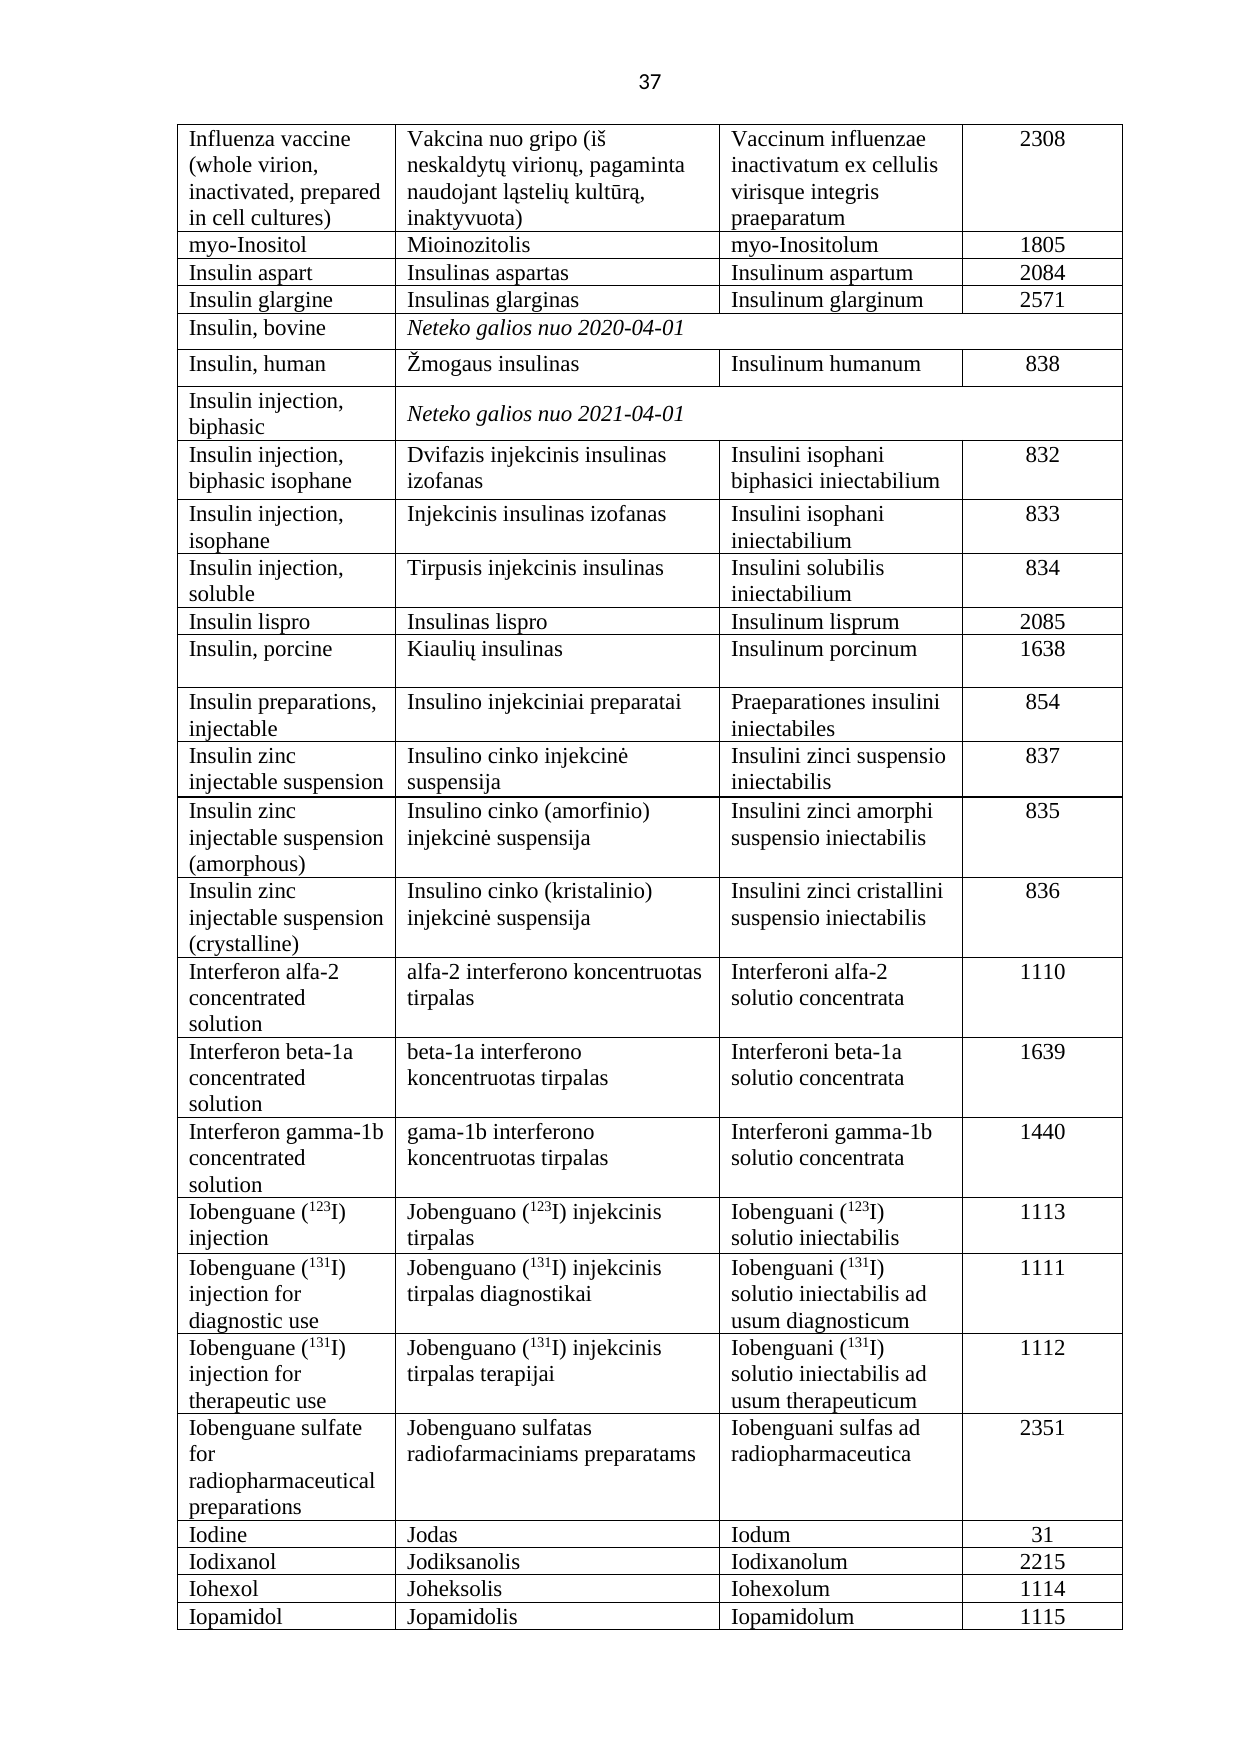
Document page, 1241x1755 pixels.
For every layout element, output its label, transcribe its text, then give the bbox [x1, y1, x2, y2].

table_cell 1805 [963, 232, 1122, 258]
table_cell Jodas [396, 1521, 719, 1547]
table_cell Influenza vaccine (whole virion, inactivated, prepared in cell cultures) [178, 125, 395, 231]
table_cell myo-Inositol [178, 232, 395, 258]
table_cell Jobenguano sulfatas radiofarmaciniams preparatams [396, 1414, 719, 1519]
table_cell Insulinum glarginum [720, 286, 962, 313]
table_cell 2085 [963, 608, 1122, 634]
table_cell Interferon alfa-2 concentrated solution [178, 958, 395, 1037]
table_cell Insulin zinc injectable suspension (crystalline) [178, 878, 395, 957]
table_cell Iobenguane (131I) injection for therapeutic use [178, 1334, 395, 1413]
table_cell 835 [963, 798, 1122, 877]
table_cell Insulin preparations, injectable [178, 688, 395, 741]
table_cell Vakcina nuo gripo (iš neskaldytų virionų, pagaminta naudojant ląstelių kultūrą, inaktyvuota) [396, 125, 719, 231]
table_cell Insulin, human [178, 350, 395, 386]
table_cell 31 [963, 1521, 1122, 1547]
table_cell 2084 [963, 259, 1122, 285]
table_cell Insulinas aspartas [396, 259, 719, 285]
table_cell Interferoni beta-1a solutio concentrata [720, 1038, 962, 1117]
table_cell Insulin injection, soluble [178, 554, 395, 607]
table_cell 837 [963, 742, 1122, 796]
table_cell Insulini solubilis iniectabilium [720, 554, 962, 607]
table_cell Tirpusis injekcinis insulinas [396, 554, 719, 607]
table_cell beta-1a interferono koncentruotas tirpalas [396, 1038, 719, 1117]
table_cell Iobenguani (123I) solutio iniectabilis [720, 1198, 962, 1253]
table_cell Iodine [178, 1521, 395, 1547]
table_cell alfa-2 interferono koncentruotas tirpalas [396, 958, 719, 1037]
table_cell 833 [963, 500, 1122, 553]
table_cell Jodiksanolis [396, 1548, 719, 1574]
table_cell Iobenguani (131I) solutio iniectabilis ad usum diagnosticum [720, 1254, 962, 1333]
table_cell 2351 [963, 1414, 1122, 1519]
table_cell Iohexolum [720, 1575, 962, 1602]
table_cell 2308 [963, 125, 1122, 231]
table_cell myo-Inositolum [720, 232, 962, 258]
table_cell Jobenguano (131I) injekcinis tirpalas diagnostikai [396, 1254, 719, 1333]
table_cell Iopamidol [178, 1603, 395, 1629]
table_cell 832 [963, 441, 1122, 499]
table_cell 1639 [963, 1038, 1122, 1117]
table_cell Insulinum lisprum [720, 608, 962, 634]
table_cell 2571 [963, 286, 1122, 313]
table_cell Neteko galios nuo 2021-04-01 [396, 387, 1122, 440]
table_cell Iopamidolum [720, 1603, 962, 1629]
table_cell 1440 [963, 1118, 1122, 1197]
table_cell Insulino cinko (amorfinio) injekcinė suspensija [396, 798, 719, 877]
table_cell Iobenguane (123I) injection [178, 1198, 395, 1253]
table_cell Insulini isophani biphasici iniectabilium [720, 441, 962, 499]
table_cell 1112 [963, 1334, 1122, 1413]
table_cell Jobenguano (123I) injekcinis tirpalas [396, 1198, 719, 1253]
table_cell Iobenguani (131I) solutio iniectabilis ad usum therapeuticum [720, 1334, 962, 1413]
table_cell Praeparationes insulini iniectabiles [720, 688, 962, 741]
table_cell Joheksolis [396, 1575, 719, 1602]
table_cell Insulini zinci suspensio iniectabilis [720, 742, 962, 796]
table_cell 836 [963, 878, 1122, 957]
table_cell Insulino cinko injekcinė suspensija [396, 742, 719, 796]
table_cell Insulin glargine [178, 286, 395, 313]
table_cell Iodixanolum [720, 1548, 962, 1574]
table_cell 2215 [963, 1548, 1122, 1574]
table_cell Jobenguano (131I) injekcinis tirpalas terapijai [396, 1334, 719, 1413]
table_cell Insulinum humanum [720, 350, 962, 386]
table_cell 1115 [963, 1603, 1122, 1629]
table_cell Insulin, porcine [178, 635, 395, 687]
table_cell Insulin injection, biphasic [178, 387, 395, 440]
table_cell Insulinas glarginas [396, 286, 719, 313]
table_cell 834 [963, 554, 1122, 607]
table_cell Vaccinum influenzae inactivatum ex cellulis virisque integris praeparatum [720, 125, 962, 231]
table_cell Iodum [720, 1521, 962, 1547]
table_cell Insulinas lispro [396, 608, 719, 634]
table_cell gama-1b interferono koncentruotas tirpalas [396, 1118, 719, 1197]
table_cell Insulin aspart [178, 259, 395, 285]
table_cell Neteko galios nuo 2020-04-01 [396, 314, 1122, 349]
table_cell Insulin injection, biphasic isophane [178, 441, 395, 499]
table_cell Insulinum porcinum [720, 635, 962, 687]
table_cell Interferoni alfa-2 solutio concentrata [720, 958, 962, 1037]
table_cell Mioinozitolis [396, 232, 719, 258]
table_cell Interferon beta-1a concentrated solution [178, 1038, 395, 1117]
table_cell Insulinum aspartum [720, 259, 962, 285]
table_cell Žmogaus insulinas [396, 350, 719, 386]
table_cell 1110 [963, 958, 1122, 1037]
table_cell Iohexol [178, 1575, 395, 1602]
table_cell Insulin, bovine [178, 314, 395, 349]
table_cell Insulin injection, isophane [178, 500, 395, 553]
table_cell Interferon gamma-1b concentrated solution [178, 1118, 395, 1197]
table_cell Insulini isophani iniectabilium [720, 500, 962, 553]
table_cell 1111 [963, 1254, 1122, 1333]
table_cell Insulino cinko (kristalinio) injekcinė suspensija [396, 878, 719, 957]
table_cell Iodixanol [178, 1548, 395, 1574]
table_cell Interferoni gamma-1b solutio concentrata [720, 1118, 962, 1197]
table_cell Insulin lispro [178, 608, 395, 634]
table_cell Kiaulių insulinas [396, 635, 719, 687]
table_cell Iobenguani sulfas ad radiopharmaceutica [720, 1414, 962, 1519]
table_cell Insulini zinci amorphi suspensio iniectabilis [720, 798, 962, 877]
table_cell 854 [963, 688, 1122, 741]
table_cell Insulin zinc injectable suspension (amorphous) [178, 798, 395, 877]
table_cell Injekcinis insulinas izofanas [396, 500, 719, 553]
table_cell 838 [963, 350, 1122, 386]
table_cell Insulino injekciniai preparatai [396, 688, 719, 741]
table_cell Dvifazis injekcinis insulinas izofanas [396, 441, 719, 499]
table_cell Insulini zinci cristallini suspensio iniectabilis [720, 878, 962, 957]
table_cell Iobenguane sulfate for radiopharmaceutical preparations [178, 1414, 395, 1519]
table_cell 1113 [963, 1198, 1122, 1253]
table_cell 1114 [963, 1575, 1122, 1602]
table_cell Insulin zinc injectable suspension [178, 742, 395, 796]
table_cell 1638 [963, 635, 1122, 687]
table_cell Jopamidolis [396, 1603, 719, 1629]
table_cell Iobenguane (131I) injection for diagnostic use [178, 1254, 395, 1333]
